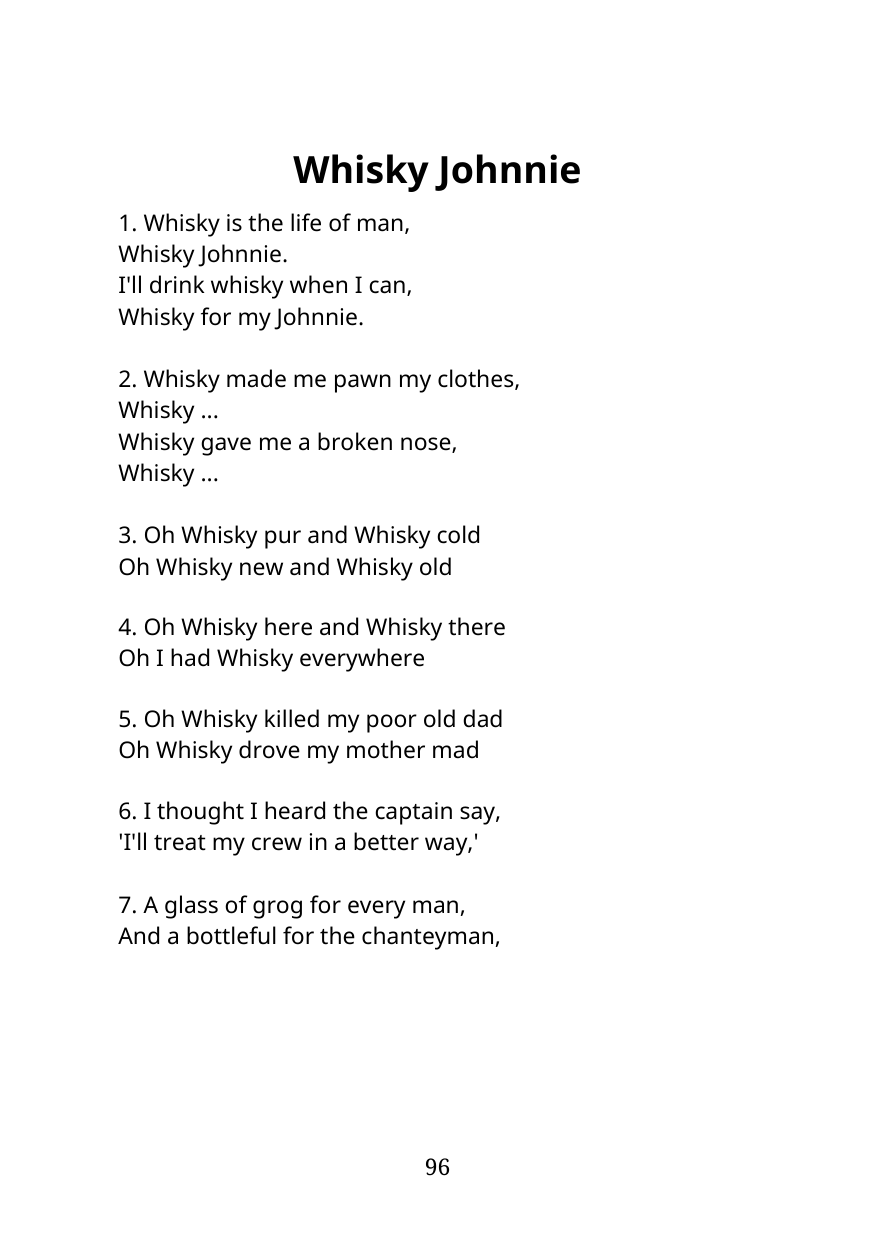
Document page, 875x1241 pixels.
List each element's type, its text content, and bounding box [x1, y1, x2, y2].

text 5. Oh Whisky killed my poor old dad Oh Whisky drove my mother mad [118, 703, 756, 766]
text 3. Oh Whisky pur and Whisky cold Oh Whisky new and Whisky old [118, 519, 756, 582]
text 4. Oh Whisky here and Whisky there Oh I had Whisky everywhere [118, 611, 756, 674]
subtitle Whisky Johnnie [118, 143, 756, 194]
text And a bottleful for the chanteyman, [118, 920, 756, 951]
text Whisky ... [118, 457, 756, 488]
text 6. I thought I heard the captain say, 'I'll treat my crew in a better way,' 7. A glass of grog for every man, [118, 795, 756, 920]
text 1. Whisky is the life of man, Whisky Johnnie. I'll drink whisky when I can, Whisky for my Johnnie. 2. Whisky made me pawn my clothes, Whisky ... Whisky gave me a broken nose, [118, 207, 756, 457]
